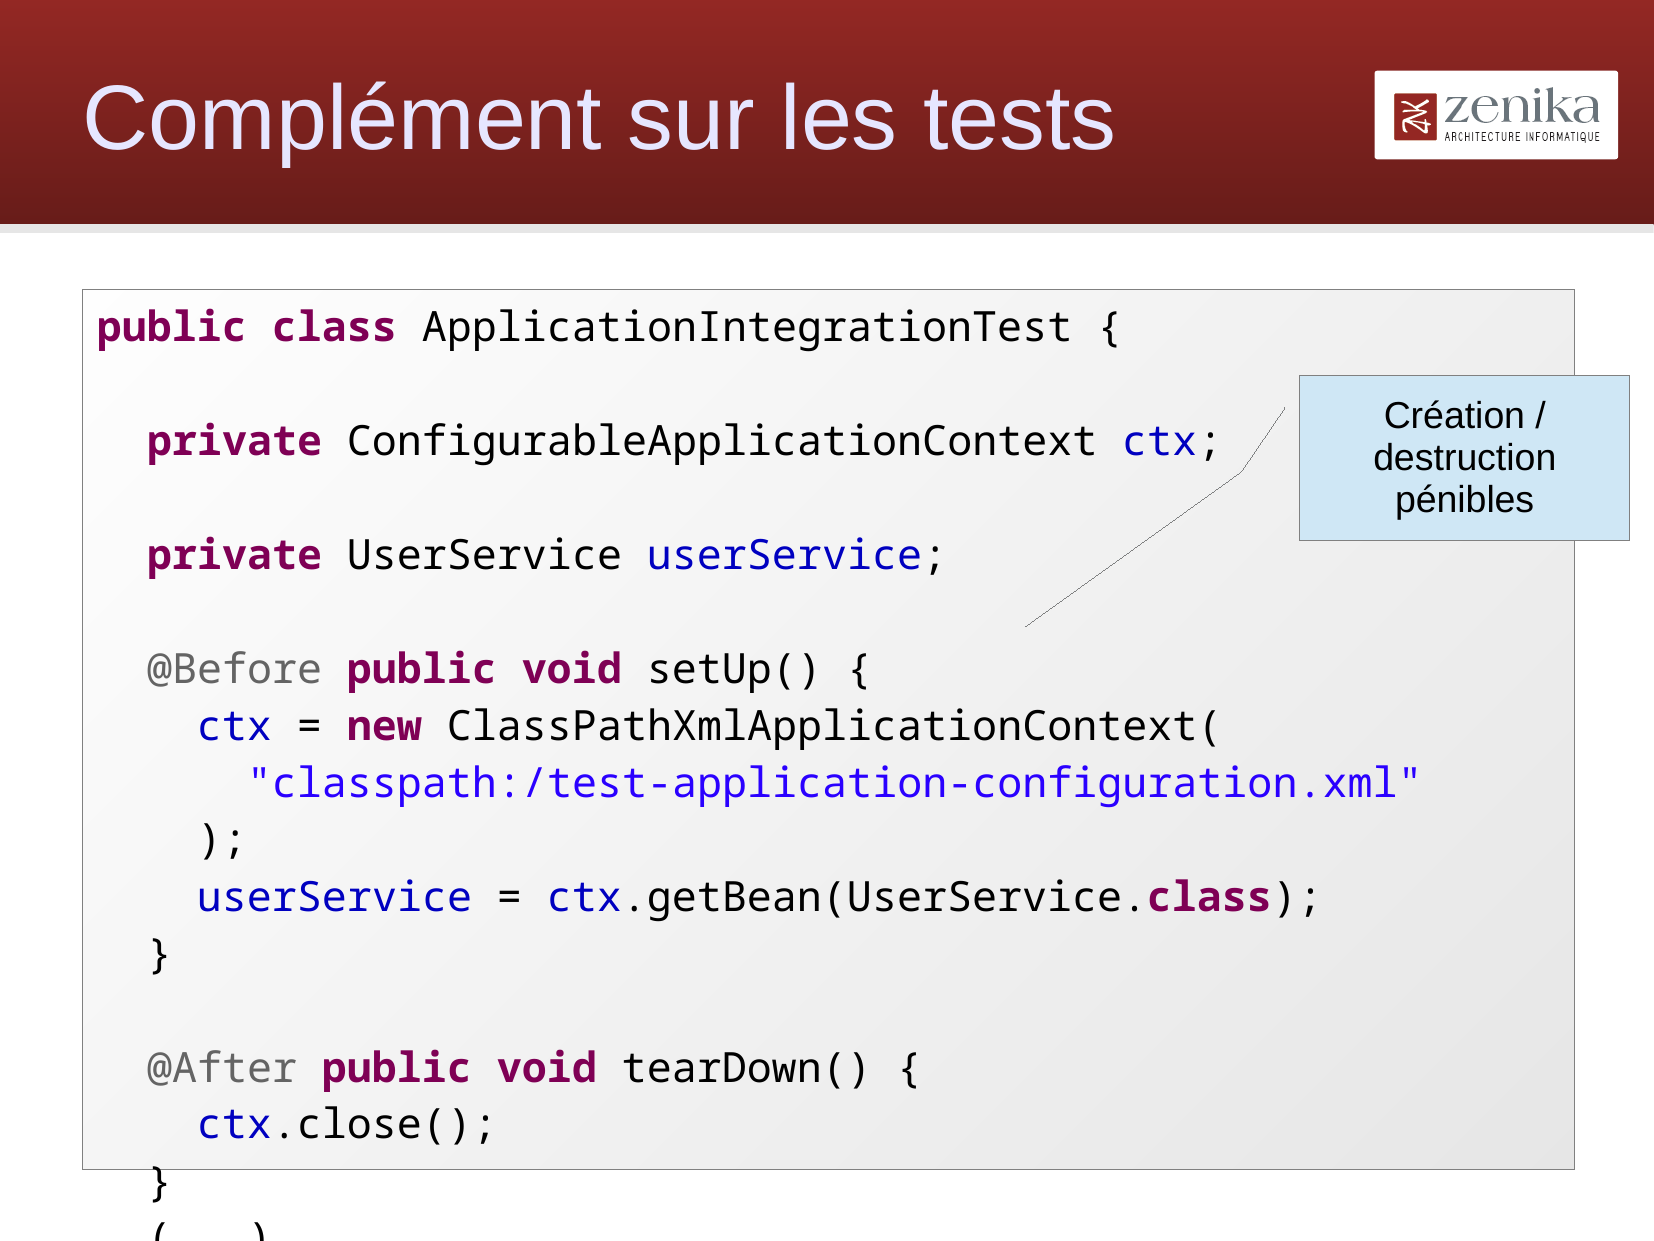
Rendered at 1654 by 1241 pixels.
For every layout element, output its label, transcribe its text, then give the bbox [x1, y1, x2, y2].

text_box Création / destruction pénibles [1300, 375, 1630, 540]
text_box public class ApplicationIntegrationTest { private ConfigurableApplicationContext ctx; private UserService userService; @Before public void setUp() { ctx = new ClassPathXmlApplicationContext( "classpath:/test-application-configuration.xml" ); userService = ctx.getBean(UserService.class); } @After public void tearDown() { ctx.close(); } (...) } [82, 289, 1575, 1170]
title Complément sur les tests [82, 13, 1571, 222]
picture [1571, 82, 1600, 149]
